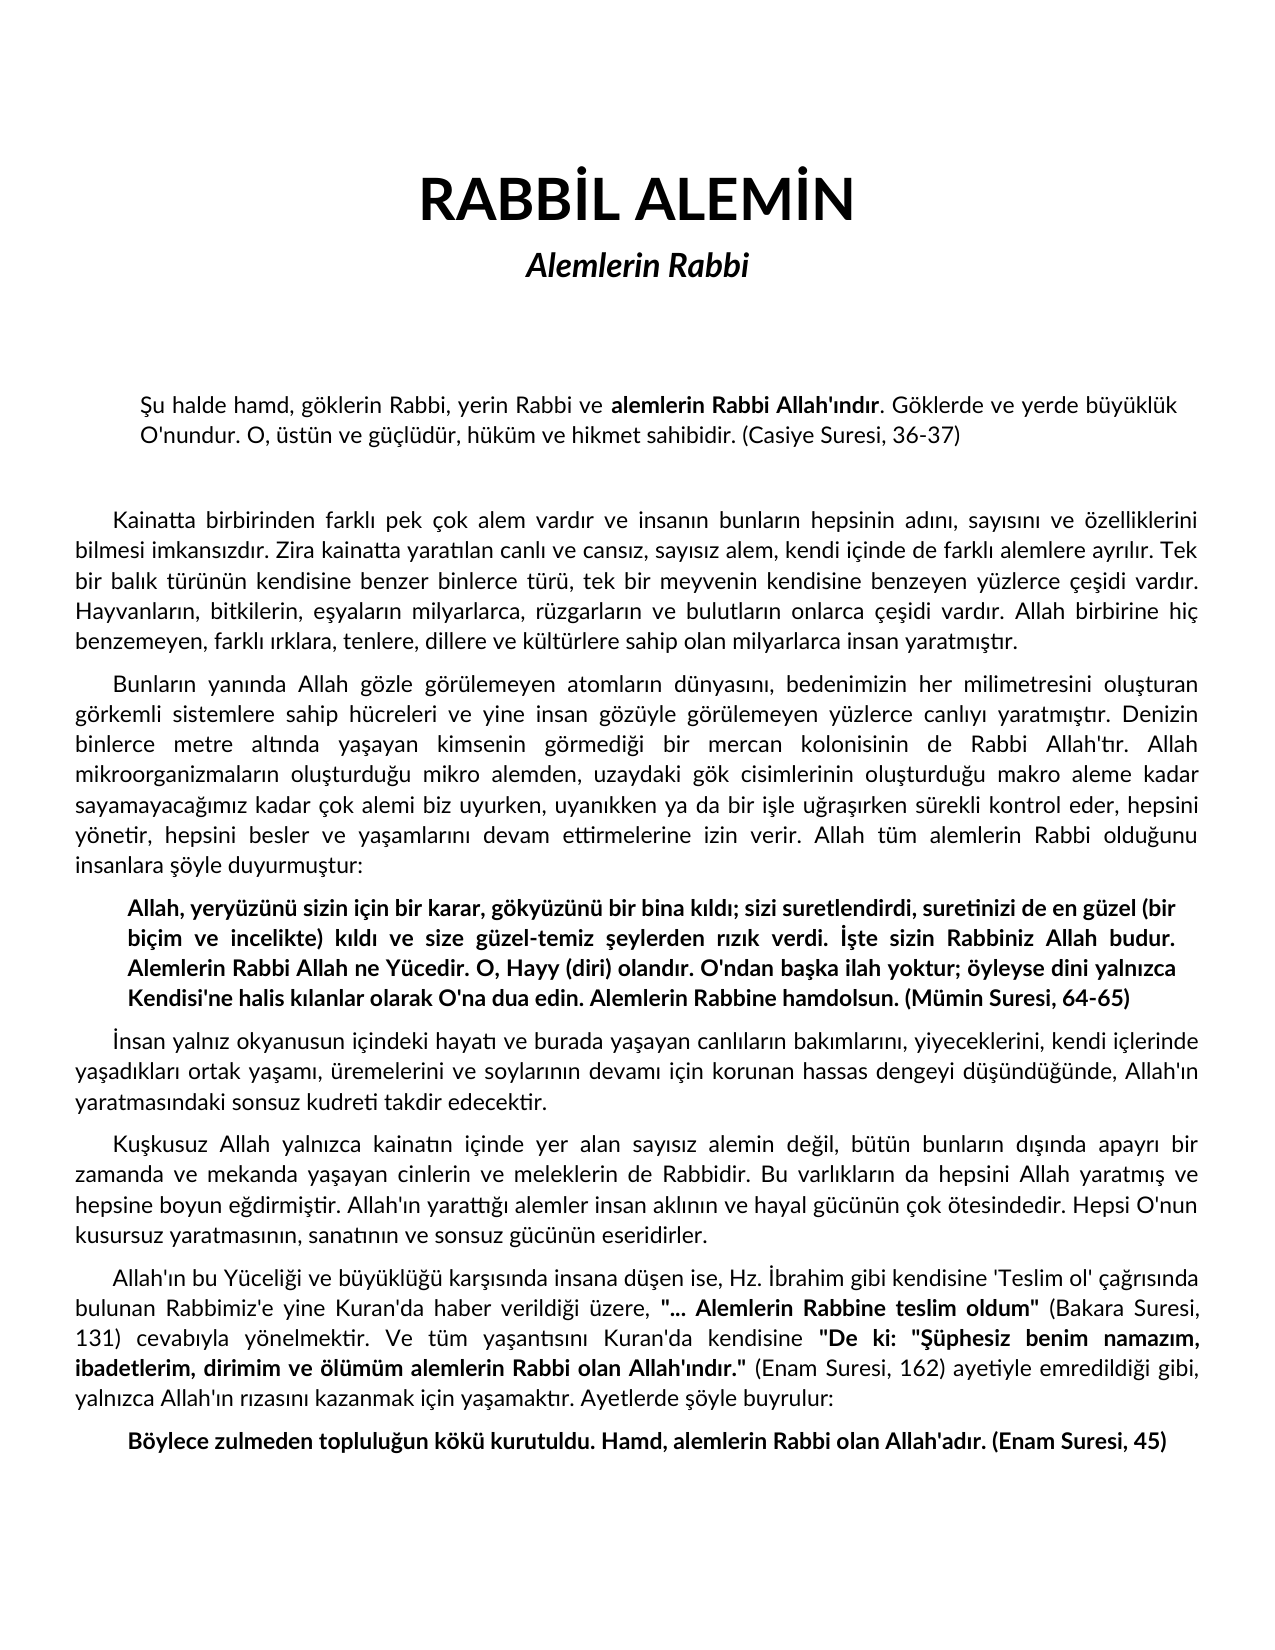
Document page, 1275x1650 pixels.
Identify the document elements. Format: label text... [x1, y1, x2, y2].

text Alemlerin Rabbi [75, 245, 1200, 285]
text İnsan yalnız okyanusun içindeki hayatı ve burada yaşayan canlıların bakımlarını, yiyeceklerini, kendi içlerinde yaşadıkları ortak yaşamı, üremelerini ve soylarının devamı için korunan hassas dengeyi düşündüğünde, Allah'ın yaratmasındaki sonsuz kudreti takdir edecektir. [75, 1027, 1200, 1115]
text Böylece zulmeden topluluğun kökü kurutuldu. Hamd, alemlerin Rabbi olan Allah'adır. (Enam Suresi, 45) [127, 1427, 1177, 1454]
text Allah'ın bu Yüceliği ve büyüklüğü karşısında insana düşen ise, Hz. İbrahim gibi kendisine 'Teslim ol' çağrısında bulunan Rabbimiz'e yine Kuran'da haber verildiği üzere, "... Alemlerin Rabbine teslim oldum" (Bakara Suresi, 131) cevabıyla yönelmektir. Ve tüm yaşantısını Kuran'da kendisine "De ki: "Şüphesiz benim namazım, ibadetlerim, dirimim ve ölümüm alemlerin Rabbi olan Allah'ındır." (Enam Suresi, 162) ayetiyle emredildiği gibi, yalnızca Allah'ın rızasını kazanmak için yaşamaktır. Ayetlerde şöyle buyrulur: [75, 1263, 1200, 1412]
text Kainatta birbirinden farklı pek çok alem vardır ve insanın bunların hepsinin adını, sayısını ve özelliklerini bilmesi imkansızdır. Zira kainatta yaratılan canlı ve cansız, sayısız alem, kendi içinde de farklı alemlere ayrılır. Tek bir balık türünün kendisine benzer binlerce türü, tek bir meyvenin kendisine benzeyen yüzlerce çeşidi vardır. Hayvanların, bitkilerin, eşyaların milyarlarca, rüzgarların ve bulutların onlarca çeşidi vardır. Allah birbirine hiç benzemeyen, farklı ırklara, tenlere, dillere ve kültürlere sahip olan milyarlarca insan yaratmıştır. [75, 506, 1200, 654]
text Şu halde hamd, göklerin Rabbi, yerin Rabbi ve alemlerin Rabbi Allah'ındır. Göklerde ve yerde büyüklük O'nundur. O, üstün ve güçlüdür, hüküm ve hikmet sahibidir. (Casiye Suresi, 36-37) [140, 390, 1178, 448]
subtitle RABBİL ALEMİN [75, 162, 1200, 232]
text Allah, yeryüzünü sizin için bir karar, gökyüzünü bir bina kıldı; sizi suretlendirdi, suretinizi de en güzel (bir biçim ve incelikte) kıldı ve size güzel-temiz şeylerden rızık verdi. İşte sizin Rabbiniz Allah budur. Alemlerin Rabbi Allah ne Yücedir. O, Hayy (diri) olandır. O'ndan başka ilah yoktur; öyleyse dini yalnızca Kendisi'ne halis kılanlar olarak O'na dua edin. Alemlerin Rabbine hamdolsun. (Mümin Suresi, 64-65) [127, 893, 1177, 1012]
text Kuşkusuz Allah yalnızca kainatın içinde yer alan sayısız alemin değil, bütün bunların dışında apayrı bir zamanda ve mekanda yaşayan cinlerin ve meleklerin de Rabbidir. Bu varlıkların da hepsini Allah yaratmış ve hepsine boyun eğdirmiştir. Allah'ın yarattığı alemler insan aklının ve hayal gücünün çok ötesindedir. Hepsi O'nun kusursuz yaratmasının, sanatının ve sonsuz gücünün eseridirler. [75, 1130, 1200, 1248]
text Bunların yanında Allah gözle görülemeyen atomların dünyasını, bedenimizin her milimetresini oluşturan görkemli sistemlere sahip hücreleri ve yine insan gözüyle görülemeyen yüzlerce canlıyı yaratmıştır. Denizin binlerce metre altında yaşayan kimsenin görmediği bir mercan kolonisinin de Rabbi Allah'tır. Allah mikroorganizmaların oluşturduğu mikro alemden, uzaydaki gök cisimlerinin oluşturduğu makro aleme kadar sayamayacağımız kadar çok alemi biz uyurken, uyanıkken ya da bir işle uğraşırken sürekli kontrol eder, hepsini yönetir, hepsini besler ve yaşamlarını devam ettirmelerine izin verir. Allah tüm alemlerin Rabbi olduğunu insanlara şöyle duyurmuştur: [75, 669, 1200, 878]
